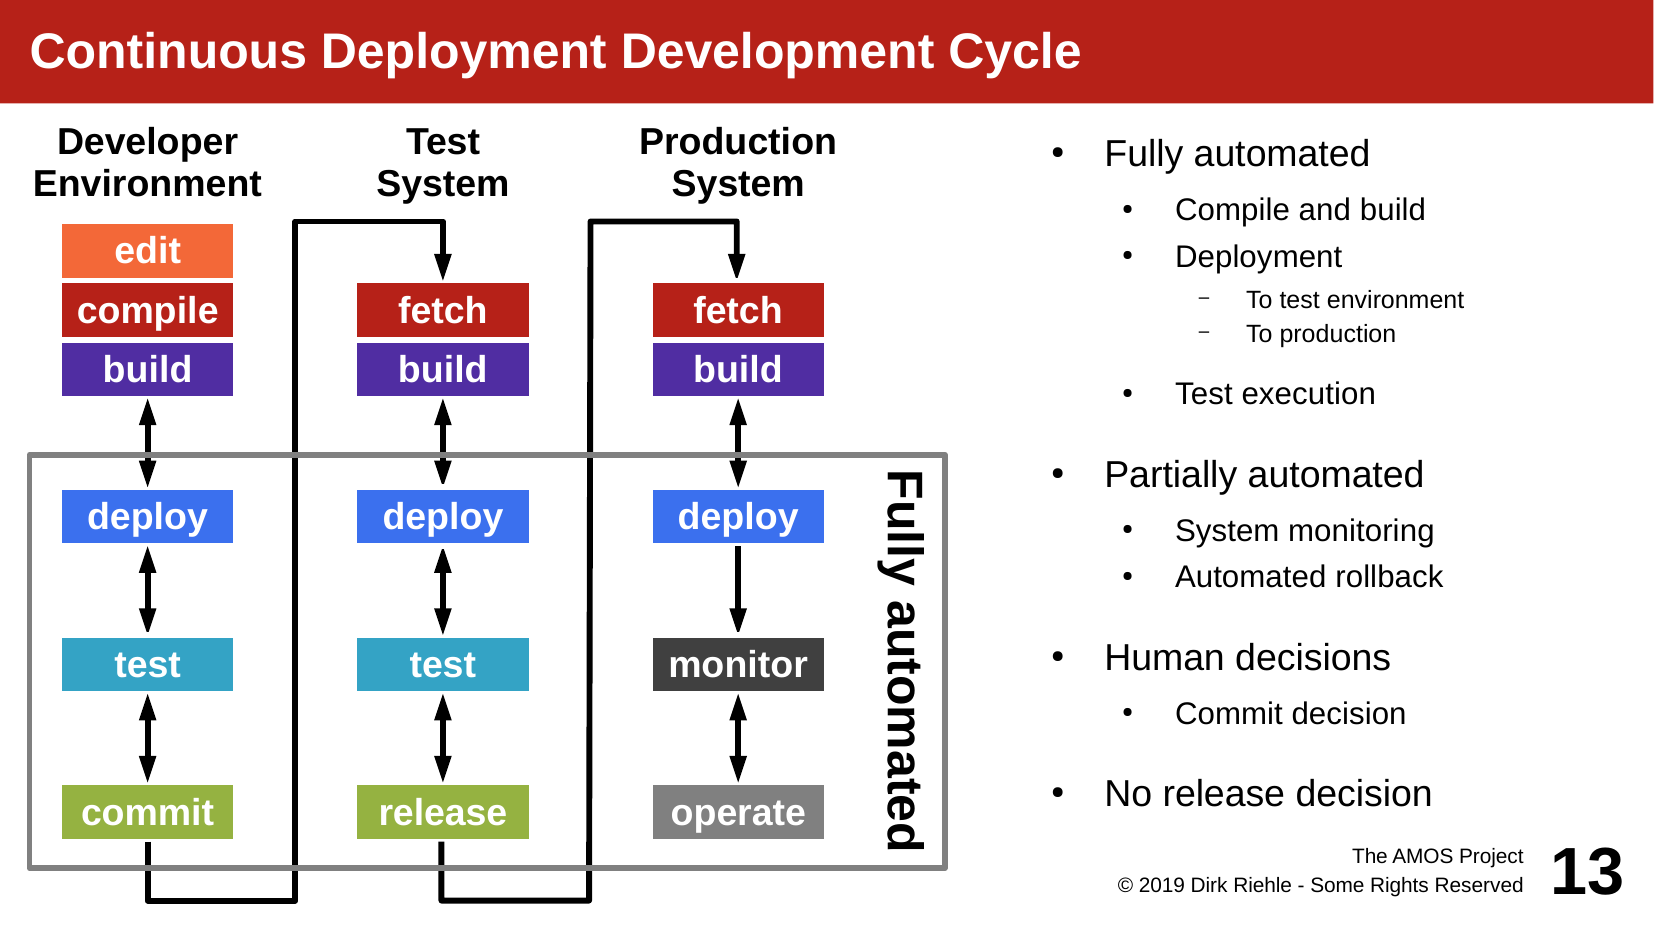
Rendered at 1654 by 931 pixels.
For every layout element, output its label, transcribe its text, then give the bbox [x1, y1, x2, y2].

text_box compile [59, 280, 237, 339]
text_box deploy [649, 487, 826, 547]
text_box fetch [649, 280, 827, 340]
text_box deploy [354, 487, 532, 547]
text_box monitor [649, 634, 826, 694]
list Fully automated Compile and build Deployment To test environment To production Test execution Partially automated System monitoring Automated rollback Human decisions Commit decision No release decision [1033, 132, 1625, 798]
text_box test [354, 634, 532, 694]
text_box operate [649, 782, 826, 842]
text_box deploy [59, 487, 237, 547]
text_box build [59, 339, 237, 399]
text_box test [59, 634, 237, 694]
text_box Fully automated [826, 454, 945, 869]
text_box release [354, 782, 532, 842]
text_box build [649, 340, 827, 399]
text_box commit [59, 782, 237, 842]
text_box fetch [354, 280, 532, 340]
text_box Test System [324, 103, 562, 222]
text_box Production System [620, 103, 857, 222]
text_box edit [59, 222, 237, 280]
text_box build [354, 340, 532, 399]
text_box Developer Environment [29, 103, 266, 222]
title Continuous Deployment Development Cycle [0, 0, 1654, 104]
